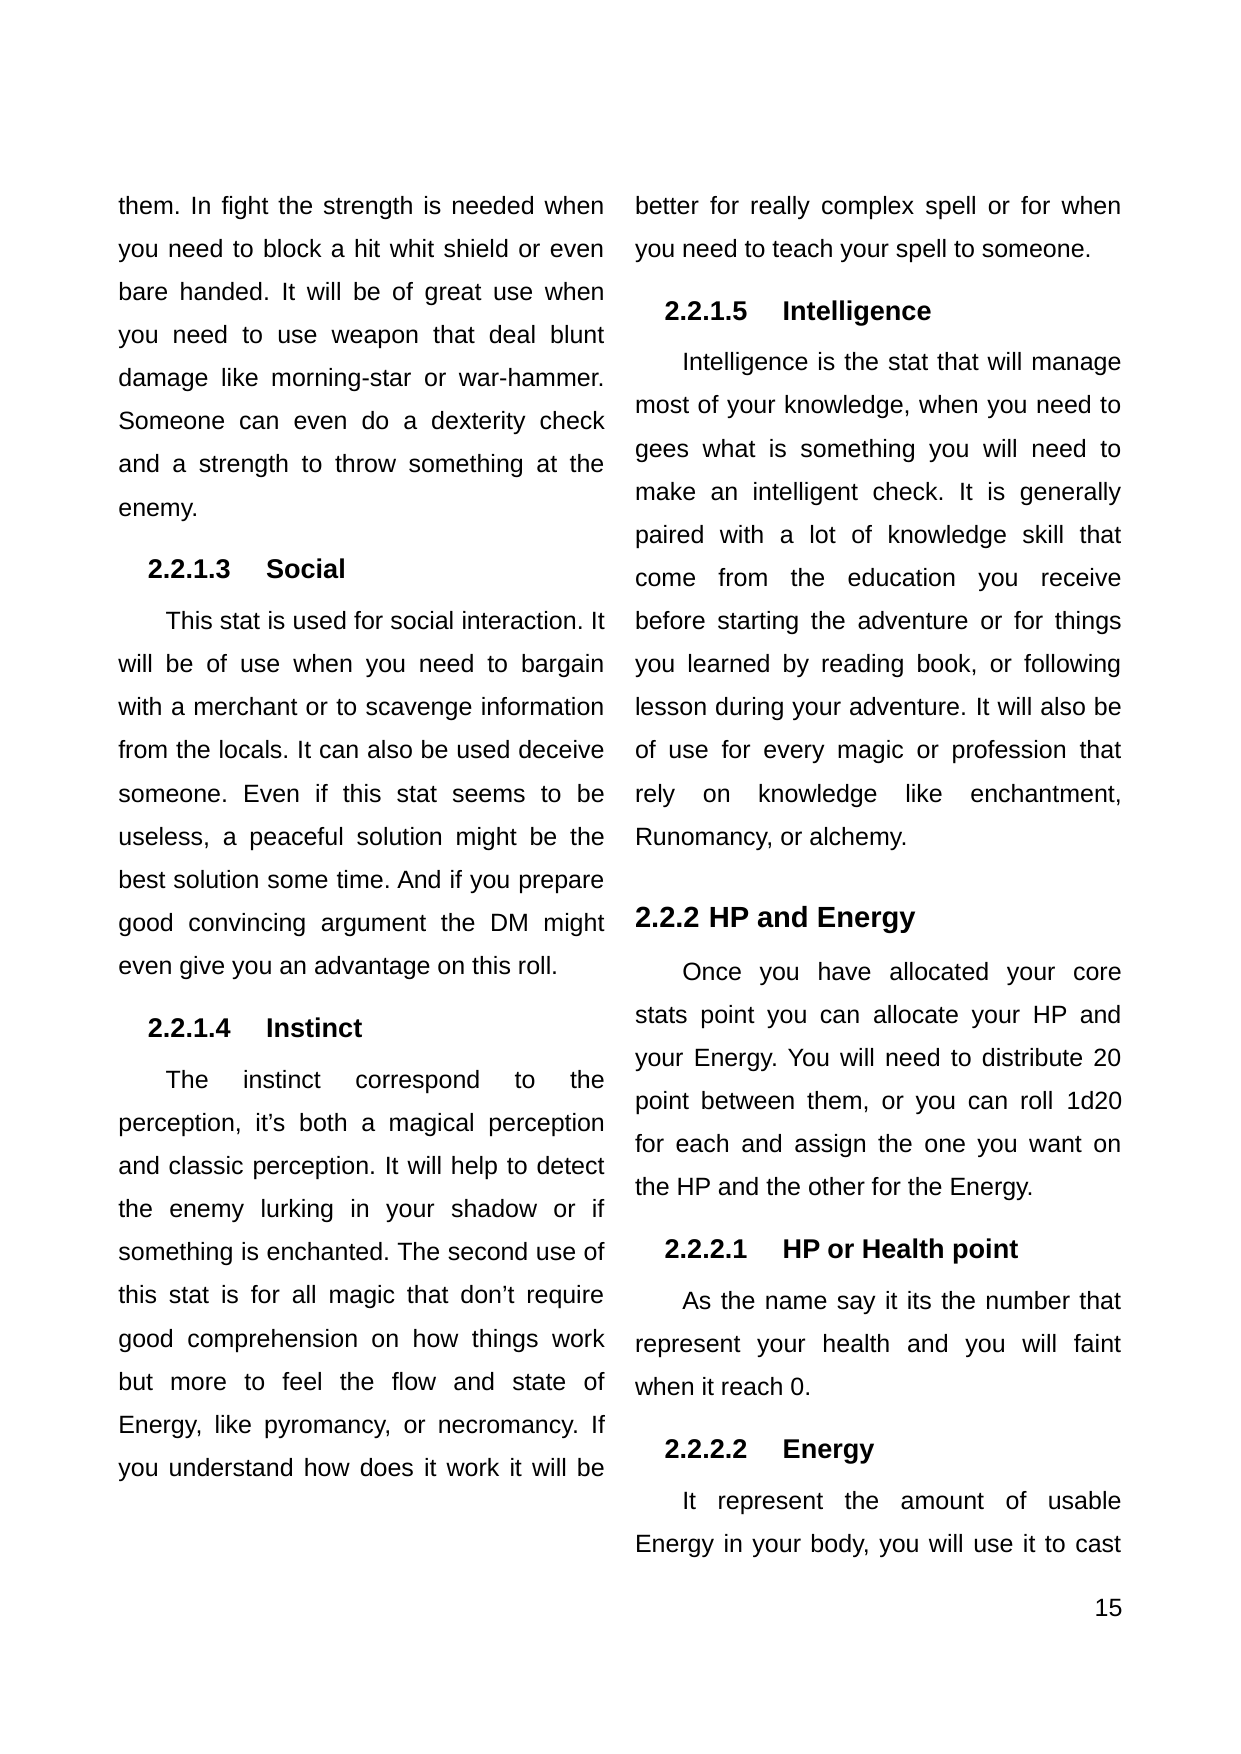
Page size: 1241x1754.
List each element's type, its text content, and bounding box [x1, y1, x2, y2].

subtitle Energy [635, 1433, 1122, 1464]
subtitle HP or Health point [635, 1233, 1122, 1264]
text It represent the amount of usable Energy in your body, you will use it to cast [635, 1486, 1122, 1558]
subtitle Intelligence [635, 294, 1122, 326]
text Once you have allocated your core stats point you can allocate your HP and your Energy. You will need to distribute 20 point between them, or you can roll 1d20 for each and assign the one you want on the HP and the other for the Energy. [635, 957, 1122, 1201]
subtitle Instinct [118, 1012, 605, 1043]
text The instinct correspond to the perception, it’s both a magical perception and classic perception. It will help to detect the enemy lurking in your shadow or if something is enchanted. The second use of this stat is for all magic that don’t require good comprehension on how things work but more to feel the flow and state of Energy, like pyromancy, or necromancy. If you understand how does it work it will be [118, 1065, 605, 1482]
subtitle HP and Energy [635, 900, 1122, 934]
text better for really complex spell or for when you need to teach your spell to someone. [635, 191, 1122, 262]
text them. In fight the strength is needed when you need to block a hit whit shield or even bare handed. It will be of great use when you need to use weapon that deal blunt damage like morning-star or war-hammer. Someone can even do a dexterity check and a strength to throw something at the enemy. [118, 191, 605, 521]
subtitle Social [118, 553, 605, 584]
text This stat is used for social interaction. It will be of use when you need to bargain with a merchant or to scavenge information from the locals. It can also be used deceive someone. Even if this stat seems to be useless, a peaceful solution might be the best solution some time. And if you prepare good convincing argument the DM might even give you an advantage on this roll. [118, 606, 605, 980]
text As the name say it its the number that represent your health and you will faint when it reach 0. [635, 1286, 1122, 1401]
text Intelligence is the stat that will manage most of your knowledge, when you need to gees what is something you will need to make an intelligent check. It is generally paired with a lot of knowledge skill that come from the education you receive before starting the adventure or for things you learned by reading book, or following lesson during your adventure. It will also be of use for every magic or profession that rely on knowledge like enchantment, Runomancy, or alchemy. [635, 347, 1122, 851]
